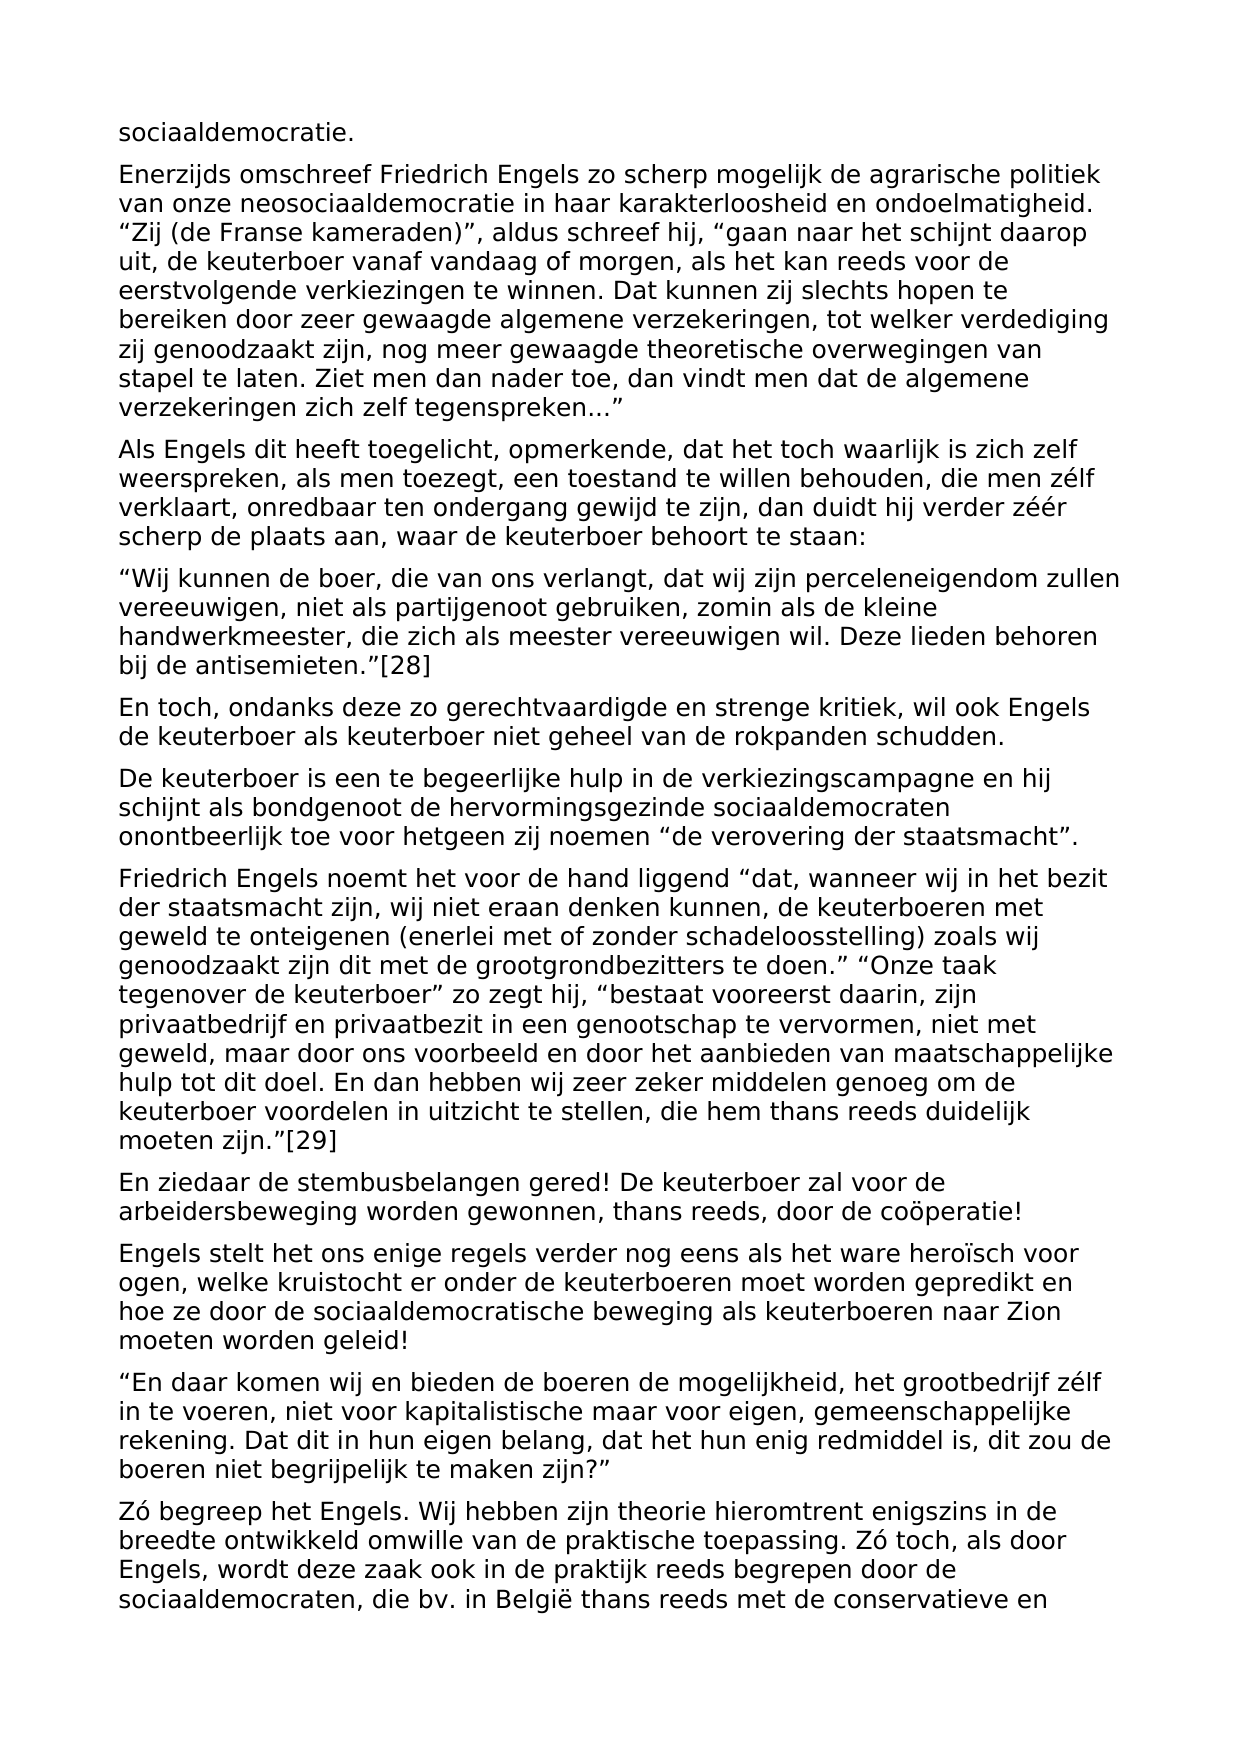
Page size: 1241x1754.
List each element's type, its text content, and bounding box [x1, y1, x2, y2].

text Engels stelt het ons enige regels verder nog eens als het ware heroïsch voor ogen, welke kruistocht er onder de keuterboeren moet worden gepredikt en hoe ze door de sociaaldemocratische beweging als keuterboeren naar Zion moeten worden geleid! [118, 1239, 1122, 1356]
text Als Engels dit heeft toegelicht, opmerkende, dat het toch waarlijk is zich zelf weerspreken, als men toezegt, een toestand te willen behouden, die men zélf verklaart, onredbaar ten ondergang gewijd te zijn, dan duidt hij verder zéér scherp de plaats aan, waar de keuterboer behoort te staan: [118, 435, 1122, 551]
text “En daar komen wij en bieden de boeren de mogelijkheid, het grootbedrijf zélf in te voeren, niet voor kapitalistische maar voor eigen, gemeenschappelijke rekening. Dat dit in hun eigen belang, dat het hun enig redmiddel is, dit zou de boeren niet begrijpelijk te maken zijn?” [118, 1368, 1122, 1485]
text En toch, ondanks deze zo gerechtvaardigde en strenge kritiek, wil ook Engels de keuterboer als keuterboer niet geheel van de rokpanden schudden. [118, 693, 1122, 751]
text Zó begreep het Engels. Wij hebben zijn theorie hieromtrent enigszins in de breedte ontwikkeld omwille van de praktische toepassing. Zó toch, als door Engels, wordt deze zaak ook in de praktijk reeds begrepen door de sociaaldemocraten, die bv. in België thans reeds met de conservatieve en [118, 1497, 1122, 1614]
text De keuterboer is een te begeerlijke hulp in de verkiezingscampagne en hij schijnt als bondgenoot de hervormingsgezinde sociaaldemocraten onontbeerlijk toe voor hetgeen zij noemen “de verovering der staatsmacht”. [118, 764, 1122, 851]
text En ziedaar de stembusbelangen gered! De keuterboer zal voor de arbeidersbeweging worden gewonnen, thans reeds, door de coöperatie! [118, 1168, 1122, 1226]
text Friedrich Engels noemt het voor de hand liggend “dat, wanneer wij in het bezit der staatsmacht zijn, wij niet eraan denken kunnen, de keuterboeren met geweld te onteigenen (enerlei met of zonder schadeloosstelling) zoals wij genoodzaakt zijn dit met de grootgrondbezitters te doen.” “Onze taak tegenover de keuterboer” zo zegt hij, “bestaat vooreerst daarin, zijn privaatbedrijf en privaatbezit in een genootschap te vervormen, niet met geweld, maar door ons voorbeeld en door het aanbieden van maatschappelijke hulp tot dit doel. En dan hebben wij zeer zeker middelen genoeg om de keuterboer voordelen in uitzicht te stellen, die hem thans reeds duidelijk moeten zijn.”[29] [118, 864, 1122, 1156]
text sociaaldemocratie. [118, 118, 1122, 147]
text Enerzijds omschreef Friedrich Engels zo scherp mogelijk de agrarische politiek van onze neosociaaldemocratie in haar karakterloosheid en ondoelmatigheid. “Zij (de Franse kameraden)”, aldus schreef hij, “gaan naar het schijnt daarop uit, de keuterboer vanaf vandaag of morgen, als het kan reeds voor de eerstvolgende verkiezingen te winnen. Dat kunnen zij slechts hopen te bereiken door zeer gewaagde algemene verzekeringen, tot welker verdediging zij genoodzaakt zijn, nog meer gewaagde theoretische overwegingen van stapel te laten. Ziet men dan nader toe, dan vindt men dat de algemene verzekeringen zich zelf tegenspreken...” [118, 160, 1122, 422]
text “Wij kunnen de boer, die van ons verlangt, dat wij zijn perceleneigendom zullen vereeuwigen, niet als partijgenoot gebruiken, zomin als de kleine handwerkmeester, die zich als meester vereeuwigen wil. Deze lieden behoren bij de antisemieten.”[28] [118, 564, 1122, 681]
